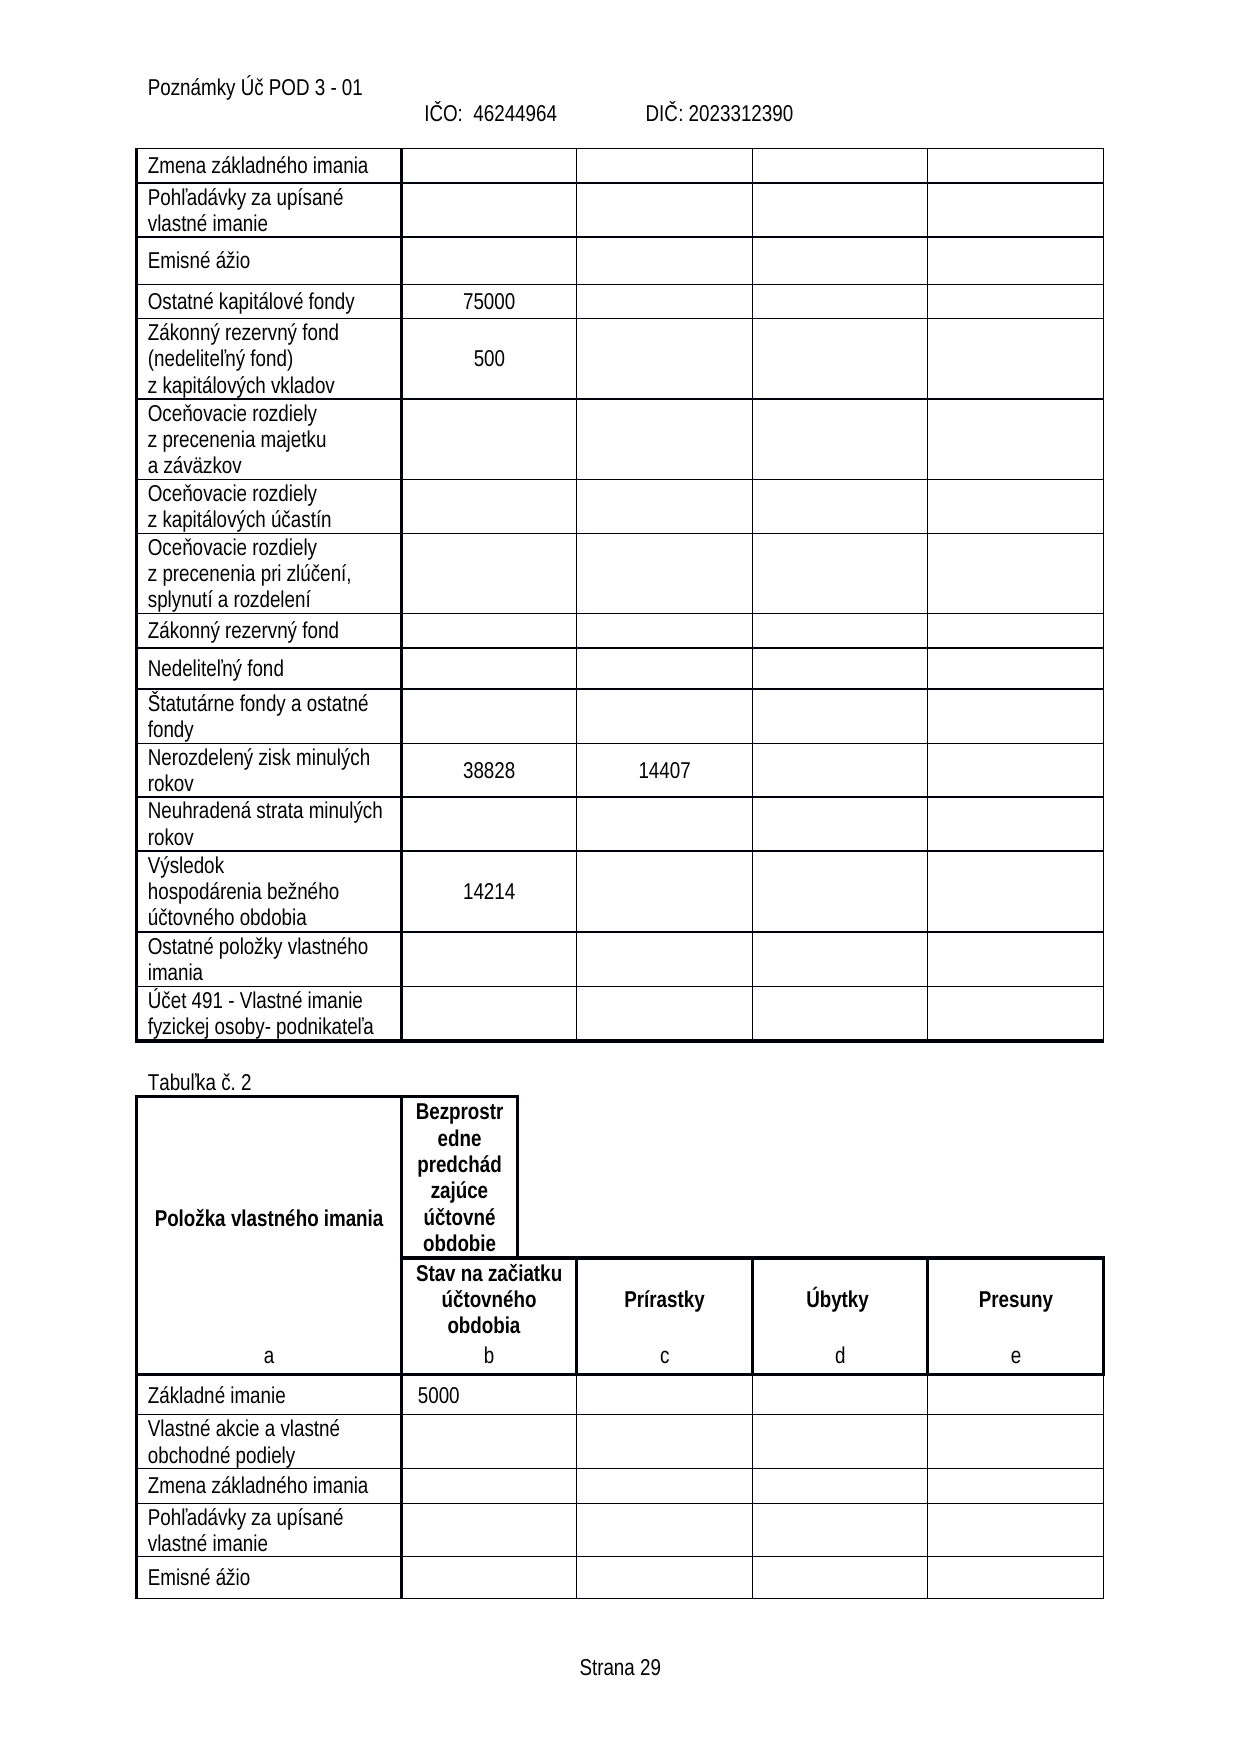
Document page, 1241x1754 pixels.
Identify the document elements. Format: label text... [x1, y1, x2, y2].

table_cell [753, 933, 927, 986]
table_cell [753, 149, 927, 182]
table_cell [577, 1504, 752, 1556]
table_cell Presuny [929, 1260, 1102, 1338]
table_cell [753, 1376, 927, 1414]
table_cell [753, 534, 927, 613]
table_cell [753, 987, 927, 1039]
table_cell Úbytky [754, 1260, 926, 1338]
table_cell [753, 1504, 927, 1556]
table_cell [928, 400, 1103, 479]
table_cell [753, 238, 927, 284]
table_cell [577, 1557, 752, 1597]
table_cell [753, 285, 927, 318]
table_cell [403, 238, 576, 284]
table_cell Ostatné položky vlastného imania [138, 933, 400, 986]
table_cell [403, 534, 576, 613]
table_cell [403, 1469, 576, 1502]
table_cell [403, 933, 576, 986]
table_cell [577, 798, 752, 850]
table_cell Zmena základného imania [138, 149, 400, 182]
table_cell [928, 1469, 1103, 1502]
table_cell [577, 285, 752, 318]
table_cell Prírastky [578, 1260, 751, 1338]
table_cell 14214 [403, 852, 576, 931]
table_cell [753, 480, 927, 532]
table_cell [753, 184, 927, 236]
table_cell Účet 491 - Vlastné imanie fyzickej osoby- podnikateľa [138, 987, 400, 1039]
table_cell Zákonný rezervný fond (nedeliteľný fond) z kapitálových vkladov [138, 319, 400, 398]
table_cell [403, 400, 576, 479]
table_cell Zákonný rezervný fond [138, 614, 400, 647]
table_cell Pohľadávky za upísané vlastné imanie [138, 184, 400, 236]
table_cell 5000 [403, 1376, 576, 1414]
table_cell [577, 933, 752, 986]
table_cell [928, 1557, 1103, 1597]
table_cell [928, 798, 1103, 850]
table_cell [928, 1415, 1103, 1468]
table_header Bezprostredne predchádzajúce účtovné obdobie [403, 1098, 516, 1256]
table_cell Pohľadávky za upísané vlastné imanie [138, 1504, 400, 1556]
table_cell [403, 1415, 576, 1468]
table_cell [753, 649, 927, 688]
table_cell Vlastné akcie a vlastné obchodné podiely [138, 1415, 400, 1468]
table_cell Stav na začiatku účtovného obdobia [403, 1260, 575, 1338]
table_cell [928, 933, 1103, 986]
table_cell [928, 319, 1103, 398]
table_cell Emisné ážio [138, 1557, 400, 1597]
table_cell [928, 1504, 1103, 1556]
table_cell [403, 1557, 576, 1597]
table_cell Zmena základného imania [138, 1469, 400, 1502]
table_cell Výsledok hospodárenia bežného účtovného obdobia [138, 852, 400, 931]
table_cell [928, 614, 1103, 647]
table_cell [577, 1415, 752, 1468]
table_cell [403, 480, 576, 532]
table_cell b [403, 1339, 575, 1373]
table_cell [928, 690, 1103, 743]
table_cell [928, 649, 1103, 688]
table_cell [753, 744, 927, 796]
table_cell [753, 614, 927, 647]
table_cell 14407 [577, 744, 752, 796]
table_cell [753, 1415, 927, 1468]
table_cell Nedeliteľný fond [138, 649, 400, 688]
table_cell [928, 987, 1103, 1039]
table_cell [577, 400, 752, 479]
table_cell [577, 649, 752, 688]
table_cell Štatutárne fondy a ostatné fondy [138, 690, 400, 743]
table_cell Oceňovacie rozdiely z kapitálových účastín [138, 480, 400, 532]
table_cell Základné imanie [138, 1376, 400, 1414]
table_cell [577, 149, 752, 182]
table_cell [928, 285, 1103, 318]
table_cell [753, 1557, 927, 1597]
table_cell [928, 1376, 1103, 1414]
table_cell [577, 238, 752, 284]
table_cell Neuhradená strata minulých rokov [138, 798, 400, 850]
table_cell [577, 480, 752, 532]
table_cell d [754, 1339, 926, 1373]
table_cell Nerozdelený zisk minulých rokov [138, 744, 400, 796]
table_cell a [138, 1339, 400, 1373]
table_cell [753, 798, 927, 850]
table_cell [928, 744, 1103, 796]
table_cell [577, 184, 752, 236]
table_cell [928, 852, 1103, 931]
table_cell [577, 987, 752, 1039]
table_cell [577, 319, 752, 398]
table_cell Emisné ážio [138, 238, 400, 284]
table_cell 75000 [403, 285, 576, 318]
table_cell [753, 690, 927, 743]
table_cell [403, 987, 576, 1039]
table_cell [577, 1376, 752, 1414]
table_header Položka vlastného imania [138, 1098, 400, 1338]
table_cell e [929, 1339, 1102, 1373]
table_cell [928, 238, 1103, 284]
table_cell [403, 649, 576, 688]
table_cell [577, 690, 752, 743]
table_cell [753, 400, 927, 479]
table_cell Oceňovacie rozdiely z precenenia majetku a záväzkov [138, 400, 400, 479]
table_cell [403, 614, 576, 647]
table_cell Ostatné kapitálové fondy [138, 285, 400, 318]
table_cell [577, 852, 752, 931]
table_cell [753, 319, 927, 398]
table_cell c [578, 1339, 751, 1373]
table_cell [577, 1469, 752, 1502]
table_cell [403, 798, 576, 850]
table_cell [577, 534, 752, 613]
table_cell Oceňovacie rozdiely z precenenia pri zlúčení, splynutí a rozdelení [138, 534, 400, 613]
table_cell [928, 534, 1103, 613]
table_cell [403, 1504, 576, 1556]
table_cell [403, 690, 576, 743]
table_cell [403, 149, 576, 182]
table_cell [753, 852, 927, 931]
text Tabuľka č. 2 [148, 1069, 1092, 1095]
table_cell [577, 614, 752, 647]
table_cell [753, 1469, 927, 1502]
table_cell [928, 184, 1103, 236]
table_cell 38828 [403, 744, 576, 796]
table_cell [928, 480, 1103, 532]
table_cell 500 [403, 319, 576, 398]
table_cell [928, 149, 1103, 182]
table_cell [403, 184, 576, 236]
